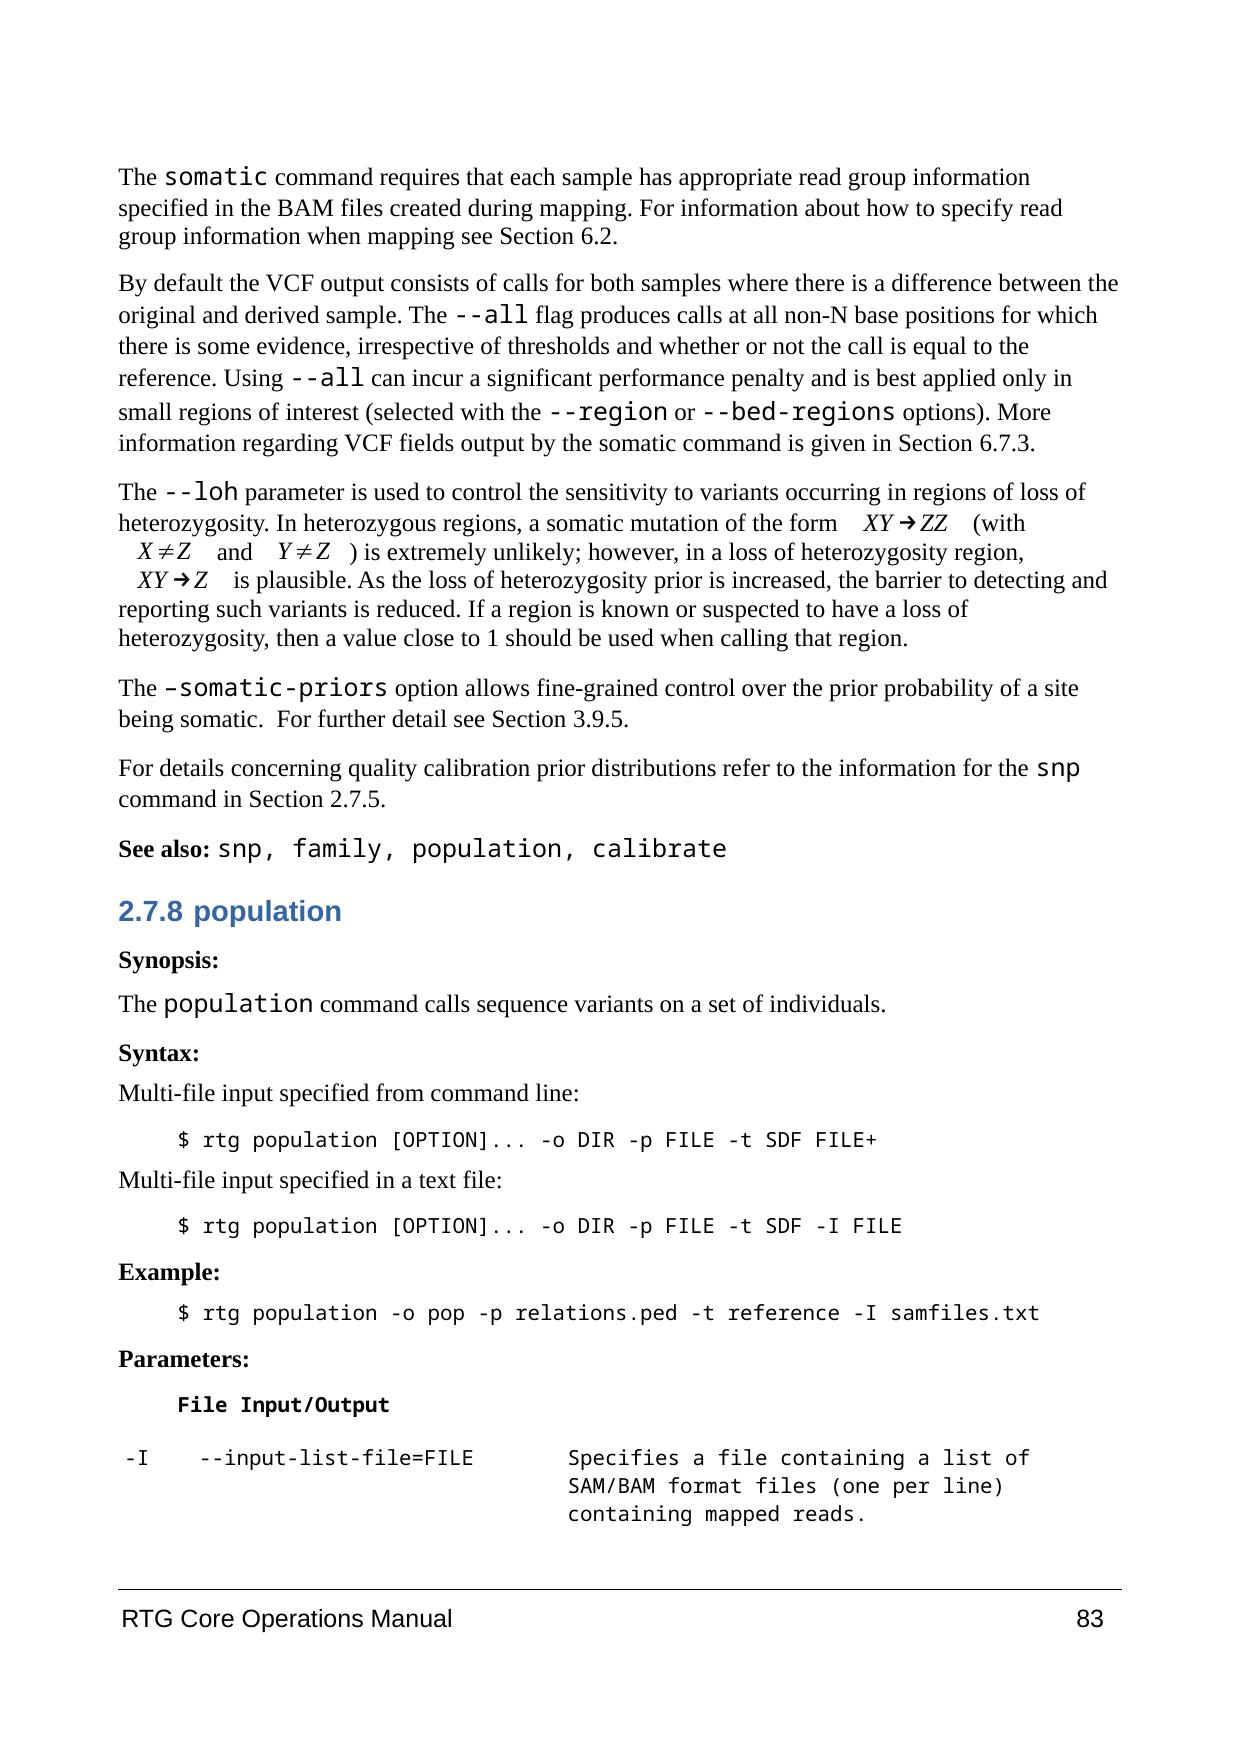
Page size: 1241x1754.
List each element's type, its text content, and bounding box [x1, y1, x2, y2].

subtitle Syntax: [118, 1038, 1122, 1066]
text $ rtg population [OPTION]... -o DIR -p FILE -t SDF -I FILE [177, 1211, 1122, 1240]
text File Input/Output [177, 1391, 1122, 1419]
subtitle population [118, 894, 1122, 928]
text The --loh parameter is used to control the sensitivity to variants occurring in regions of loss of heterozygosity. In heterozygous regions, a somatic mutation of the form (with and ) is extremely unlikely; however, in a loss of heterozygosity region, is plausible. As the loss of heterozygosity prior is increased, the barrier to detecting and reporting such variants is reduced. If a region is known or suspected to have a loss of heterozygosity, then a value close to 1 should be used when calling that region. [118, 474, 1122, 652]
subtitle Example: [118, 1257, 1122, 1286]
table_header Specifies a file containing a list of SAM/BAM format files (one per line) containing mapped reads. [561, 1431, 1093, 1546]
table_header -I [118, 1431, 193, 1546]
text $ rtg population [OPTION]... -o DIR -p FILE -t SDF FILE+ [177, 1125, 1122, 1153]
subtitle Parameters: [118, 1344, 1122, 1373]
text The –somatic-priors option allows fine-grained control over the prior probability of a site being somatic. For further detail see Section 3.9.5. [118, 669, 1122, 732]
text The somatic command requires that each sample has appropriate read group information specified in the BAM files created during mapping. For information about how to specify read group information when mapping see Section 6.2. [118, 159, 1122, 250]
table_header --input-list-file=FILE [193, 1431, 561, 1546]
text For details concerning quality calibration prior distributions refer to the information for the snp command in Section 2.7.5. [118, 750, 1122, 813]
text $ rtg population -o pop -p relations.ped -t reference -I samfiles.txt [177, 1298, 1122, 1326]
text The population command calls sequence variants on a set of individuals. [118, 986, 1122, 1020]
text By default the VCF output consists of calls for both samples where there is a difference between the original and derived sample. The --all flag produces calls at all non-N base positions for which there is some evidence, irrespective of thresholds and whether or not the call is equal to the reference. Using --all can incur a significant performance penalty and is best applied only in small regions of interest (selected with the --region or --bed-regions options). More information regarding VCF fields output by the somatic command is given in Section 6.7.3. [118, 268, 1122, 456]
text Multi-file input specified from command line: [118, 1078, 1122, 1107]
text See also: snp, family, population, calibrate [118, 831, 1122, 865]
subtitle Synopsis: [118, 945, 1122, 974]
text Multi-file input specified in a text file: [118, 1165, 1122, 1194]
